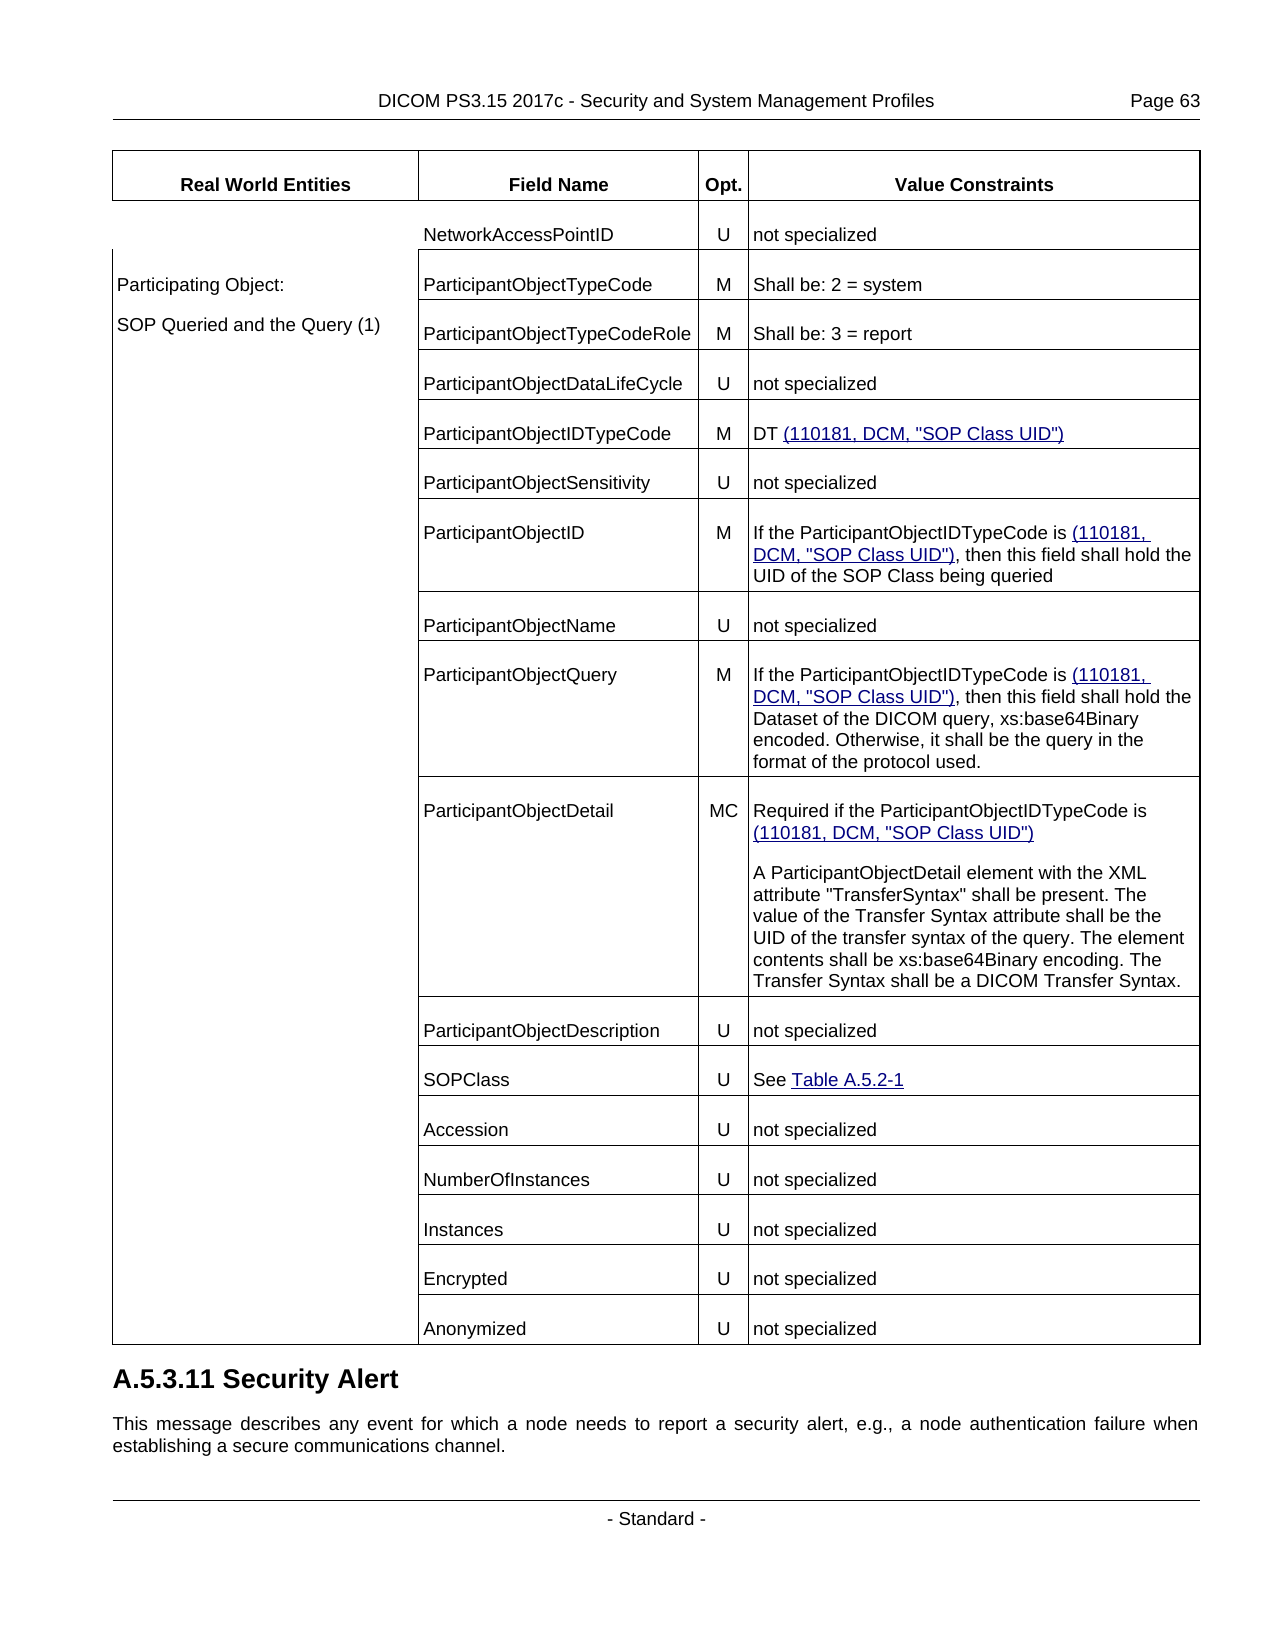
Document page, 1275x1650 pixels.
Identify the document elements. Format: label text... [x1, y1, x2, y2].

table_cell MC [699, 777, 748, 996]
table_cell See Table A.5.2-1 [749, 1046, 1199, 1095]
table_cell M [699, 250, 748, 299]
table_cell Anonymized [419, 1295, 698, 1343]
table_cell U [699, 350, 748, 398]
text This message describes any event for which a node needs to report a security alert, e.g., a node authentication failure when establishing a secure communications channel. [112, 1413, 1200, 1456]
table_cell U [699, 592, 748, 640]
table_cell U [699, 1295, 748, 1343]
table_cell U [699, 1146, 748, 1194]
table_cell SOPClass [419, 1046, 698, 1095]
table_cell ParticipantObjectSensitivity [419, 449, 698, 498]
table_cell Shall be: 3 = report [749, 300, 1199, 349]
table_header Real World Entities [113, 151, 418, 200]
table_cell ParticipantObjectDescription [419, 997, 698, 1045]
table_cell ParticipantObjectDataLifeCycle [419, 350, 698, 398]
table_cell ParticipantObjectTypeCodeRole [419, 300, 698, 349]
table_cell M [699, 300, 748, 349]
table_cell not specialized [749, 1245, 1199, 1294]
text A.5.3.11 Security Alert [112, 1363, 1200, 1394]
table_header Field Name [419, 151, 698, 200]
table_cell Required if the ParticipantObjectIDTypeCode is (110181, DCM, "SOP Class UID") A ParticipantObjectDetail element with the XML attribute "TransferSyntax" shall be present. The value of the Transfer Syntax attribute shall be the UID of the transfer syntax of the query. The element contents shall be xs:base64Binary encoding. The Transfer Syntax shall be a DICOM Transfer Syntax. [749, 777, 1199, 996]
table_cell not specialized [749, 350, 1199, 398]
table_cell U [699, 449, 748, 498]
table_cell U [699, 1096, 748, 1145]
table_cell ParticipantObjectTypeCode [419, 250, 698, 299]
table_cell DT (110181, DCM, "SOP Class UID") [749, 400, 1199, 448]
table_cell ParticipantObjectIDTypeCode [419, 400, 698, 448]
table_cell ParticipantObjectQuery [419, 641, 698, 776]
table_cell If the ParticipantObjectIDTypeCode is (110181, DCM, "SOP Class UID"), then this field shall hold the UID of the SOP Class being queried [749, 499, 1199, 591]
table_header Opt. [699, 151, 748, 200]
table_cell M [699, 499, 748, 591]
table_cell M [699, 400, 748, 448]
table_cell Shall be: 2 = system [749, 250, 1199, 299]
table_cell U [699, 1046, 748, 1095]
table_cell ParticipantObjectName [419, 592, 698, 640]
table_cell Encrypted [419, 1245, 698, 1294]
table_cell not specialized [749, 592, 1199, 640]
table_cell not specialized [749, 449, 1199, 498]
table_cell U [699, 1245, 748, 1294]
table_cell NetworkAccessPointID [419, 201, 698, 249]
table_cell If the ParticipantObjectIDTypeCode is (110181, DCM, "SOP Class UID"), then this field shall hold the Dataset of the DICOM query, xs:base64Binary encoded. Otherwise, it shall be the query in the format of the protocol used. [749, 641, 1199, 776]
table_cell not specialized [749, 201, 1199, 249]
table_cell not specialized [749, 1146, 1199, 1194]
table_cell M [699, 641, 748, 776]
table_cell U [699, 201, 748, 249]
table_cell not specialized [749, 1096, 1199, 1145]
table_cell not specialized [749, 1295, 1199, 1343]
table_cell Instances [419, 1195, 698, 1244]
table_cell Accession [419, 1096, 698, 1145]
table_cell not specialized [749, 997, 1199, 1045]
table_cell not specialized [749, 1195, 1199, 1244]
table_cell U [699, 1195, 748, 1244]
table_cell U [699, 997, 748, 1045]
table_header Value Constraints [749, 151, 1199, 200]
table_cell Participating Object: SOP Queried and the Query (1) [113, 249, 418, 1343]
table_cell NumberOfInstances [419, 1146, 698, 1194]
table_cell ParticipantObjectID [419, 499, 698, 591]
table_cell ParticipantObjectDetail [419, 777, 698, 996]
